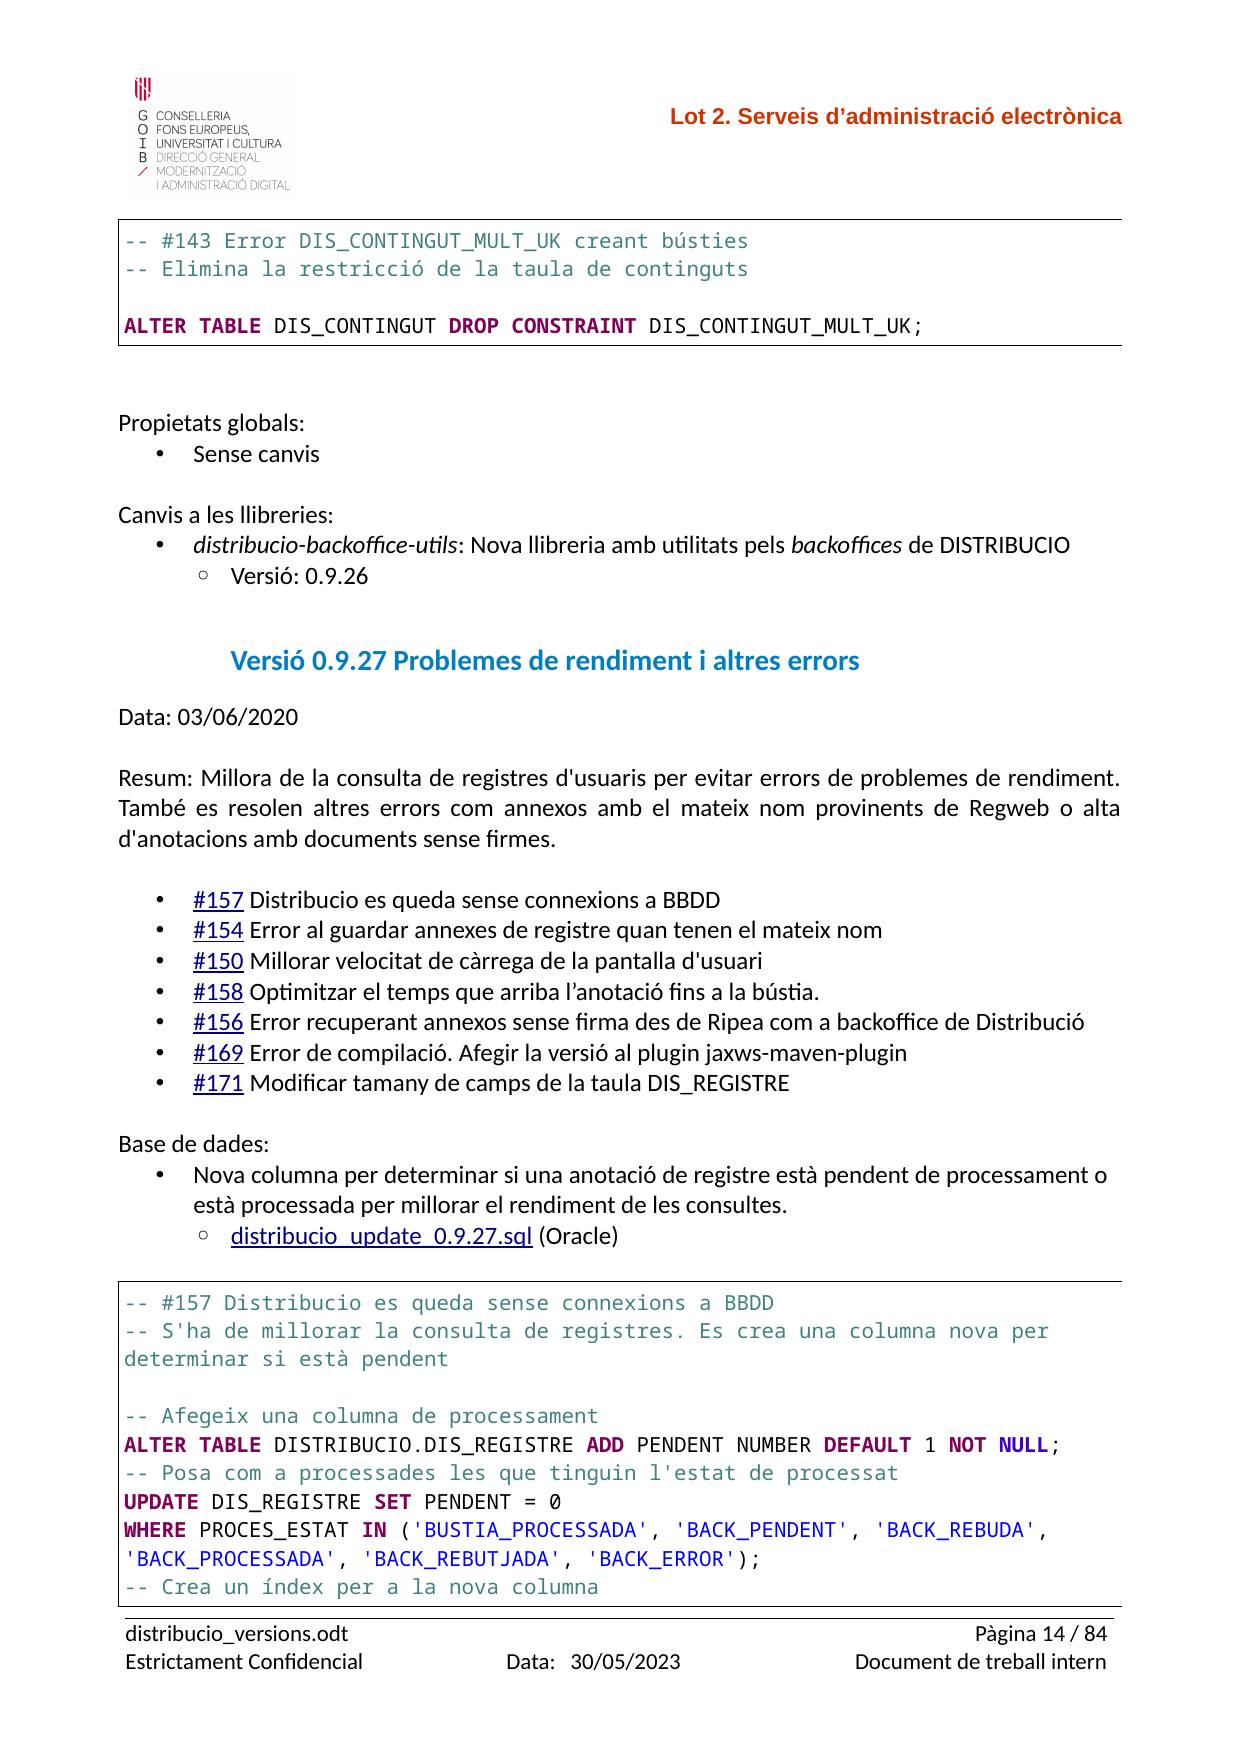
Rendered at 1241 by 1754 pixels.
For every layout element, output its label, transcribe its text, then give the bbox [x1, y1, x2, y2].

subtitle Versió 0.9.27 Problemes de rendiment i altres errors [153, 642, 1122, 677]
list distribucio-backoffice-utils: Nova llibreria amb utilitats pels backoffices de DISTRIBUCIO [156, 529, 1122, 560]
table_header -- #143 Error DIS_CONTINGUT_MULT_UK creant bústies -- Elimina la restricció de la taula de continguts ALTER TABLE DIS_CONTINGUT DROP CONSTRAINT DIS_CONTINGUT_MULT_UK; [119, 220, 1122, 345]
list #154 Error al guardar annexes de registre quan tenen el mateix nom [156, 915, 1122, 945]
list #156 Error recuperant annexos sense firma des de Ripea com a backoffice de Distribució [156, 1006, 1122, 1037]
list Versió: 0.9.26 [193, 560, 1122, 591]
text Canvis a les llibreries: [118, 499, 1122, 529]
text Base de dades: [118, 1128, 1122, 1159]
list Sense canvis [156, 438, 1122, 468]
list #171 Modificar tamany de camps de la taula DIS_REGISTRE [156, 1067, 1122, 1098]
list #157 Distribucio es queda sense connexions a BBDD [156, 884, 1122, 915]
text Data: 03/06/2020 [118, 701, 1122, 732]
text Resum: Millora de la consulta de registres d'usuaris per evitar errors de problemes de rendiment. També es resolen altres errors com annexos amb el mateix nom provinents de Regweb o alta d'anotacions amb documents sense firmes. [118, 762, 1122, 854]
list #169 Error de compilació. Afegir la versió al plugin jaxws-maven-plugin [156, 1037, 1122, 1067]
table_header -- #157 Distribucio es queda sense connexions a BBDD -- S'ha de millorar la consulta de registres. Es crea una columna nova per determinar si està pendent -- Afegeix una columna de processament ALTER TABLE DISTRIBUCIO.DIS_REGISTRE ADD PENDENT NUMBER DEFAULT 1 NOT NULL; -- Posa com a processades les que tinguin l'estat de processat UPDATE DIS_REGISTRE SET PENDENT = 0 WHERE PROCES_ESTAT IN ('BUSTIA_PROCESSADA', 'BACK_PENDENT', 'BACK_REBUDA', 'BACK_PROCESSADA', 'BACK_REBUTJADA', 'BACK_ERROR'); -- Crea un índex per a la nova columna [119, 1282, 1122, 1606]
list Nova columna per determinar si una anotació de registre està pendent de processament o està processada per millorar el rendiment de les consultes. [156, 1159, 1122, 1220]
list distribucio_update_0.9.27.sql (Oracle) [193, 1220, 1122, 1250]
picture [126, 70, 299, 197]
list #158 Optimitzar el temps que arriba l’anotació fins a la bústia. [156, 976, 1122, 1006]
list #150 Millorar velocitat de càrrega de la pantalla d'usuari [156, 945, 1122, 976]
text Propietats globals: [118, 407, 1122, 438]
